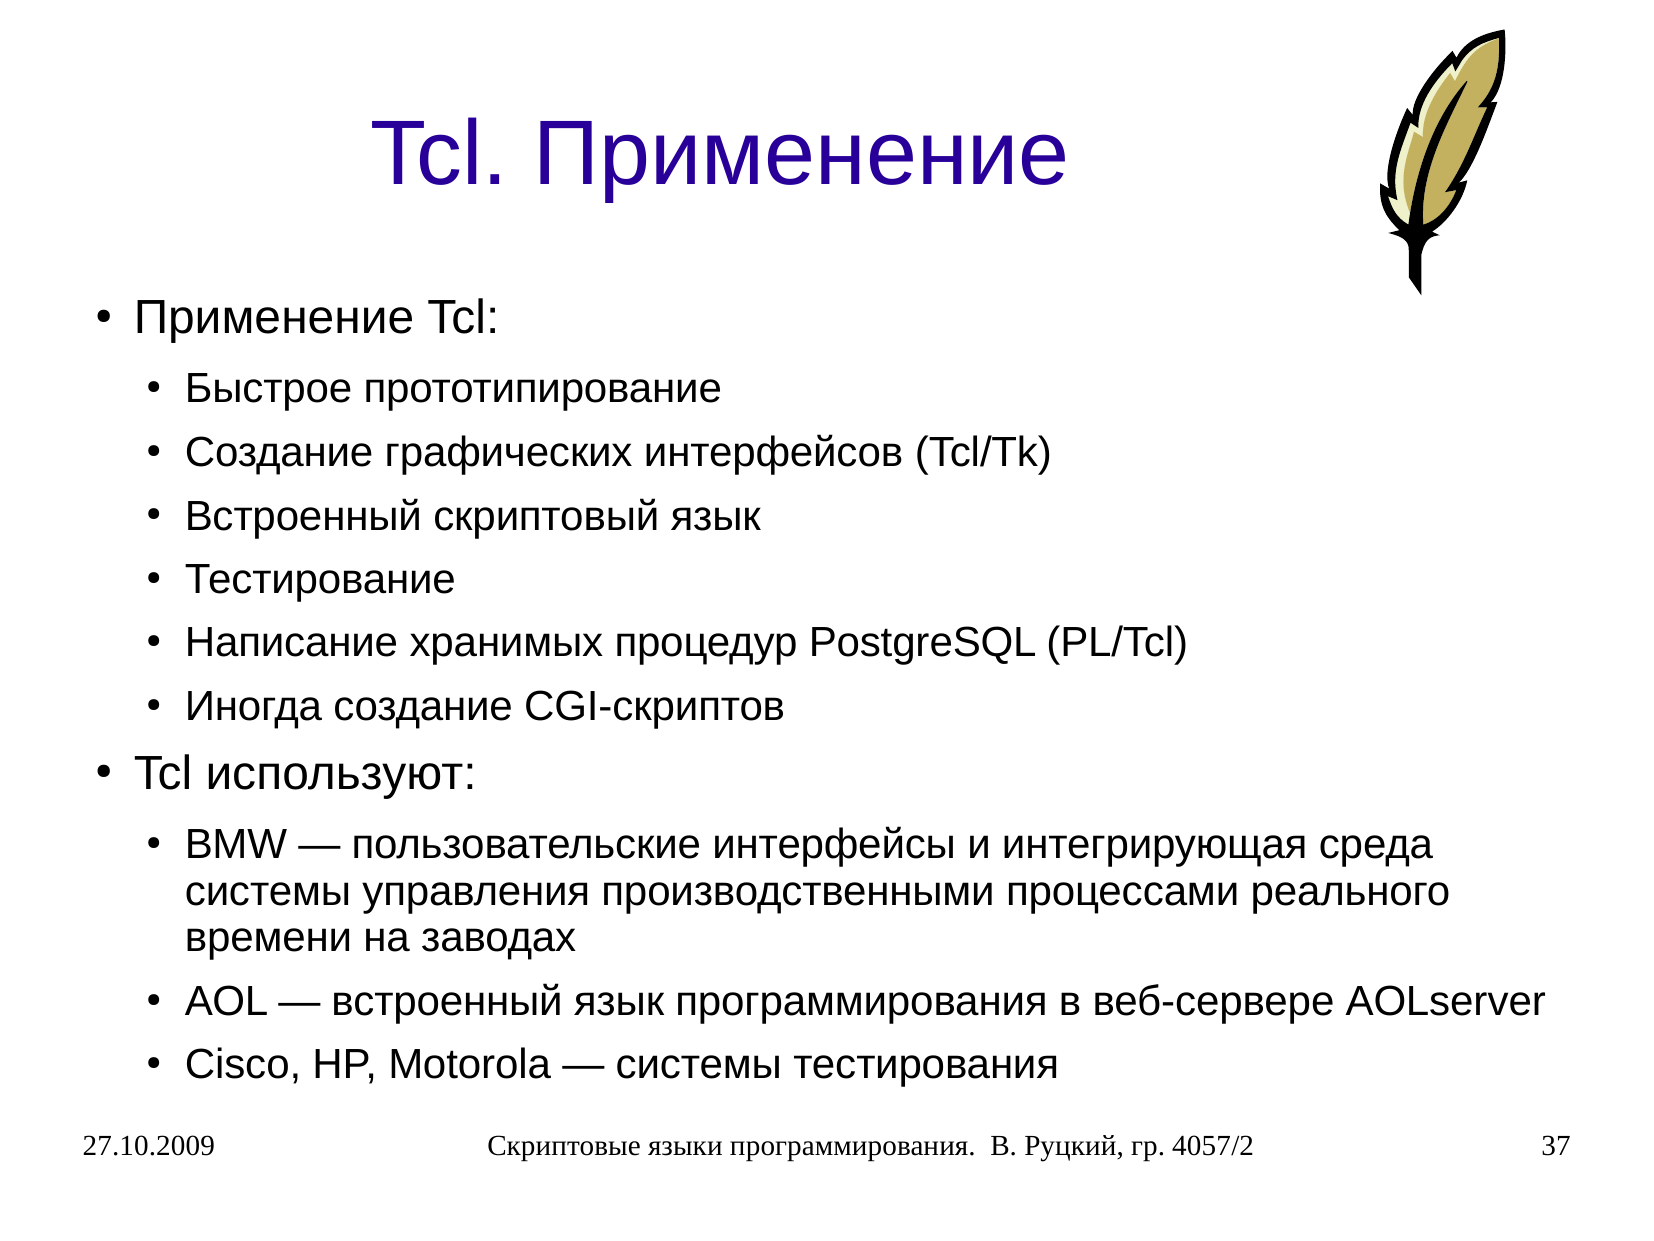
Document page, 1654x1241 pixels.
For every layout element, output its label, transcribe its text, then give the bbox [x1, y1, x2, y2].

picture [1380, 29, 1506, 296]
list Применение Tcl: Быстрое прототипирование Создание графических интерфейсов (Tcl/Tk) Встроенный скриптовый язык Тестирование Написание хранимых процедур PostgreSQL (PL/Tcl) Иногда создание CGI-скриптов Tcl используют: BMW — пользовательские интерфейсы и интегрирующая среда системы управления производственными процессами реального времени на заводах AOL — встроенный язык программирования в веб-сервере AOLserver Cisco, HP, Motorola — системы тестирования [82, 290, 1571, 1109]
title Tcl. Применение [82, 49, 1359, 257]
